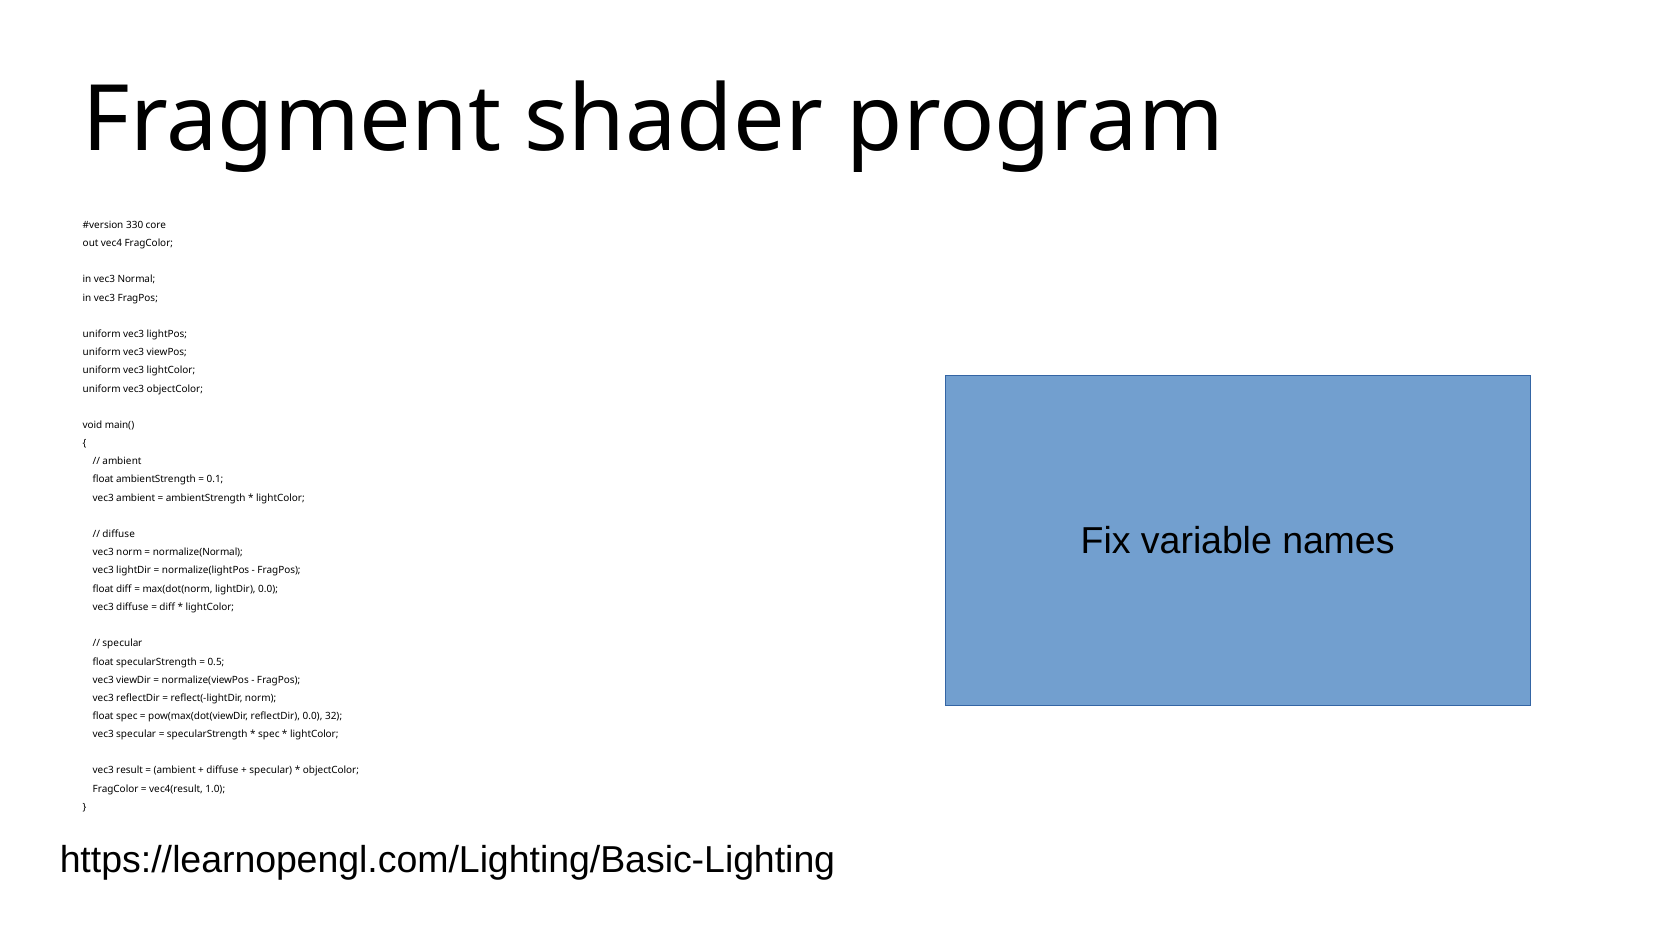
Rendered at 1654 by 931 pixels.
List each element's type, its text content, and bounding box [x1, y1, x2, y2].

title Fragment shader program [82, 37, 1571, 193]
text_box Fix variable names [945, 375, 1531, 706]
list #version 330 core out vec4 FragColor; in vec3 Normal; in vec3 FragPos; uniform vec3 lightPos; uniform vec3 viewPos; uniform vec3 lightColor; uniform vec3 objectColor; void main() { // ambient float ambientStrength = 0.1; vec3 ambient = ambientStrength * lightColor; // diffuse vec3 norm = normalize(Normal); vec3 lightDir = normalize(lightPos - FragPos); float diff = max(dot(norm, lightDir), 0.0); vec3 diffuse = diff * lightColor; // specular float specularStrength = 0.5; vec3 viewDir = normalize(viewPos - FragPos); vec3 reflectDir = reflect(-lightDir, norm); float spec = pow(max(dot(viewDir, reflectDir), 0.0), 32); vec3 specular = specularStrength * spec * lightColor; vec3 result = (ambient + diffuse + specular) * objectColor; FragColor = vec4(result, 1.0); } [82, 217, 1571, 831]
text_box https://learnopengl.com/Lighting/Basic-Lighting [45, 831, 1625, 931]
